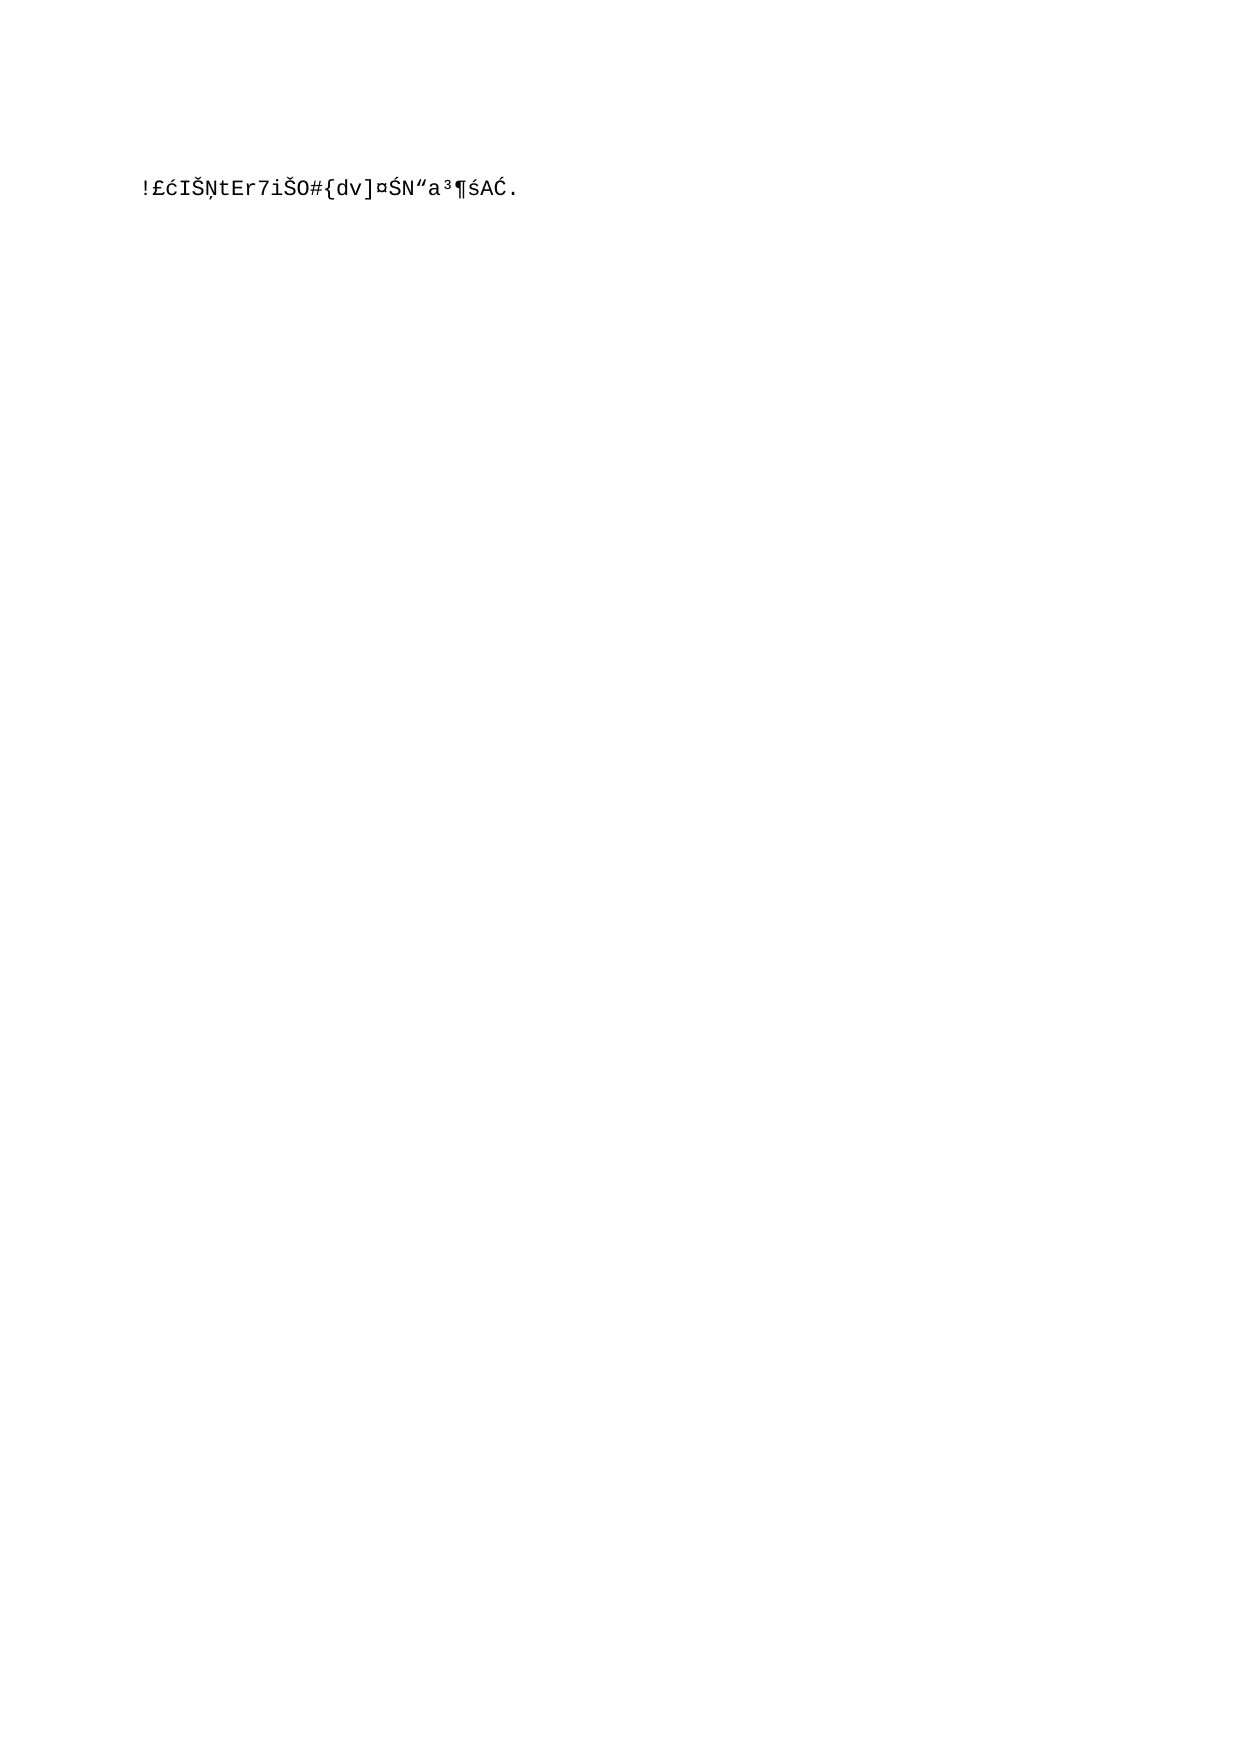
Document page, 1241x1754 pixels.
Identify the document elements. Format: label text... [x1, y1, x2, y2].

text !£ćIŠŅtEr7iŠO#{dv]¤ŚN“a³¶śAĆ. [139, 177, 1101, 202]
